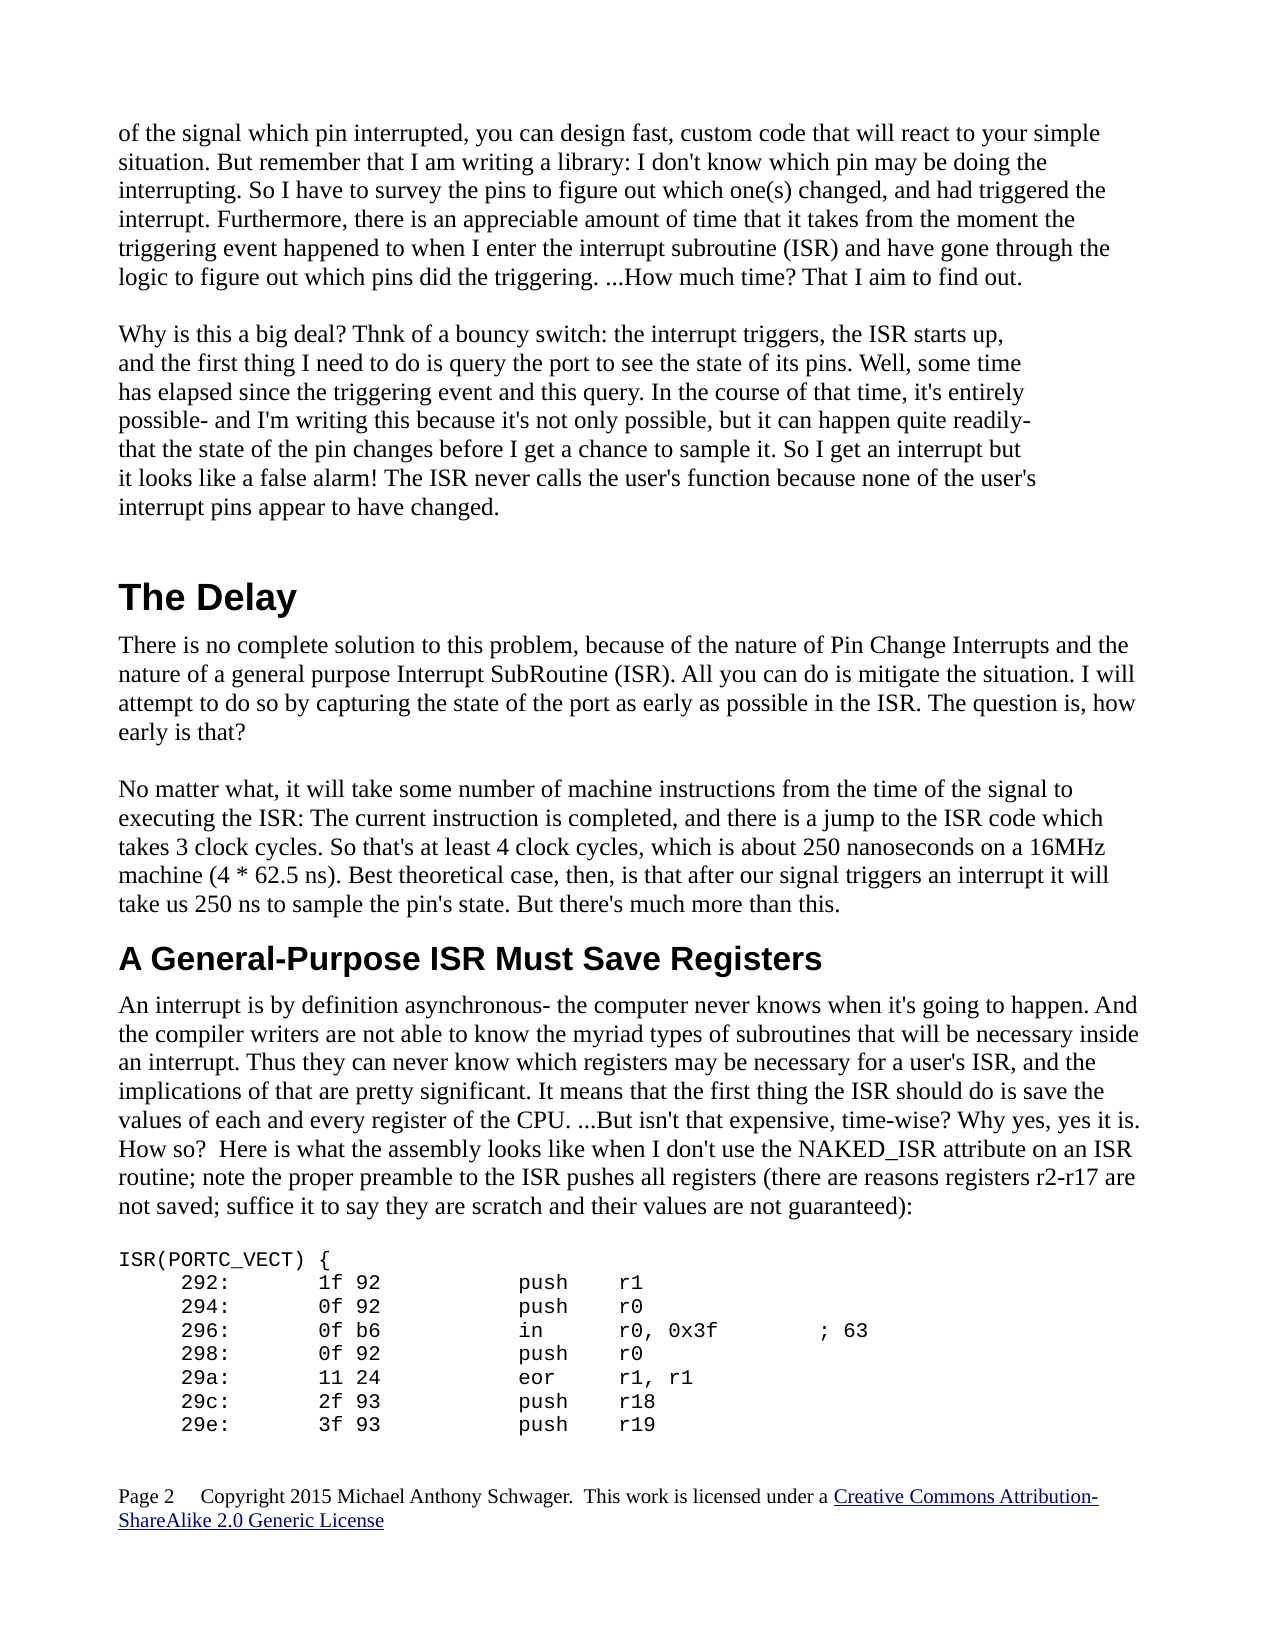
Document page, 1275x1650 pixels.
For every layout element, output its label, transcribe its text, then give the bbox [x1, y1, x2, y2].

text 296: 0f b6 in r0, 0x3f ; 63 [118, 1320, 1157, 1343]
text No matter what, it will take some number of machine instructions from the time of the signal to executing the ISR: The current instruction is completed, and there is a jump to the ISR code which takes 3 clock cycles. So that's at least 4 clock cycles, which is about 250 nanoseconds on a 16MHz machine (4 * 62.5 ns). Best theoretical case, then, is that after our signal triggers an interrupt it will take us 250 ns to sample the pin's state. But there's much more than this. [118, 774, 1157, 918]
text that the state of the pin changes before I get a chance to sample it. So I get an interrupt but [118, 434, 1157, 463]
text 294: 0f 92 push r0 [118, 1296, 1157, 1320]
text Why is this a big deal? Thnk of a bouncy switch: the interrupt triggers, the ISR starts up, [118, 319, 1157, 348]
text and the first thing I need to do is query the port to see the state of its pins. Well, some time [118, 348, 1157, 377]
text ISR(PORTC_VECT) { [118, 1249, 1157, 1272]
subtitle A General-Purpose ISR Must Save Registers [118, 939, 1157, 977]
text it looks like a false alarm! The ISR never calls the user's function because none of the user's [118, 463, 1157, 492]
text of the signal which pin interrupted, you can design fast, custom code that will react to your simple situation. But remember that I am writing a library: I don't know which pin may be doing the interrupting. So I have to survey the pins to figure out which one(s) changed, and had triggered the interrupt. Furthermore, there is an appreciable amount of time that it takes from the moment the triggering event happened to when I enter the interrupt subroutine (ISR) and have gone through the logic to figure out which pins did the triggering. ...How much time? That I aim to find out. [118, 118, 1157, 291]
text has elapsed since the triggering event and this query. In the course of that time, it's entirely [118, 377, 1157, 406]
subtitle The Delay [118, 574, 1157, 618]
text 298: 0f 92 push r0 [118, 1343, 1157, 1367]
text 29e: 3f 93 push r19 [118, 1414, 1157, 1438]
text possible- and I'm writing this because it's not only possible, but it can happen quite readily- [118, 406, 1157, 434]
text interrupt pins appear to have changed. [118, 492, 1157, 521]
text There is no complete solution to this problem, because of the nature of Pin Change Interrupts and the nature of a general purpose Interrupt SubRoutine (ISR). All you can do is mitigate the situation. I will attempt to do so by capturing the state of the port as early as possible in the ISR. The question is, how early is that? [118, 631, 1157, 746]
text 29a: 11 24 eor r1, r1 [118, 1367, 1157, 1391]
text 29c: 2f 93 push r18 [118, 1391, 1157, 1414]
text An interrupt is by definition asynchronous- the computer never knows when it's going to happen. And the compiler writers are not able to know the myriad types of subroutines that will be necessary inside an interrupt. Thus they can never know which registers may be necessary for a user's ISR, and the implications of that are pretty significant. It means that the first thing the ISR should do is save the values of each and every register of the CPU. ...But isn't that expensive, time-wise? Why yes, yes it is. How so? Here is what the assembly looks like when I don't use the NAKED_ISR attribute on an ISR routine; note the proper preamble to the ISR pushes all registers (there are reasons registers r2-r17 are not saved; suffice it to say they are scratch and their values are not guaranteed): [118, 990, 1157, 1220]
text 292: 1f 92 push r1 [118, 1272, 1157, 1296]
